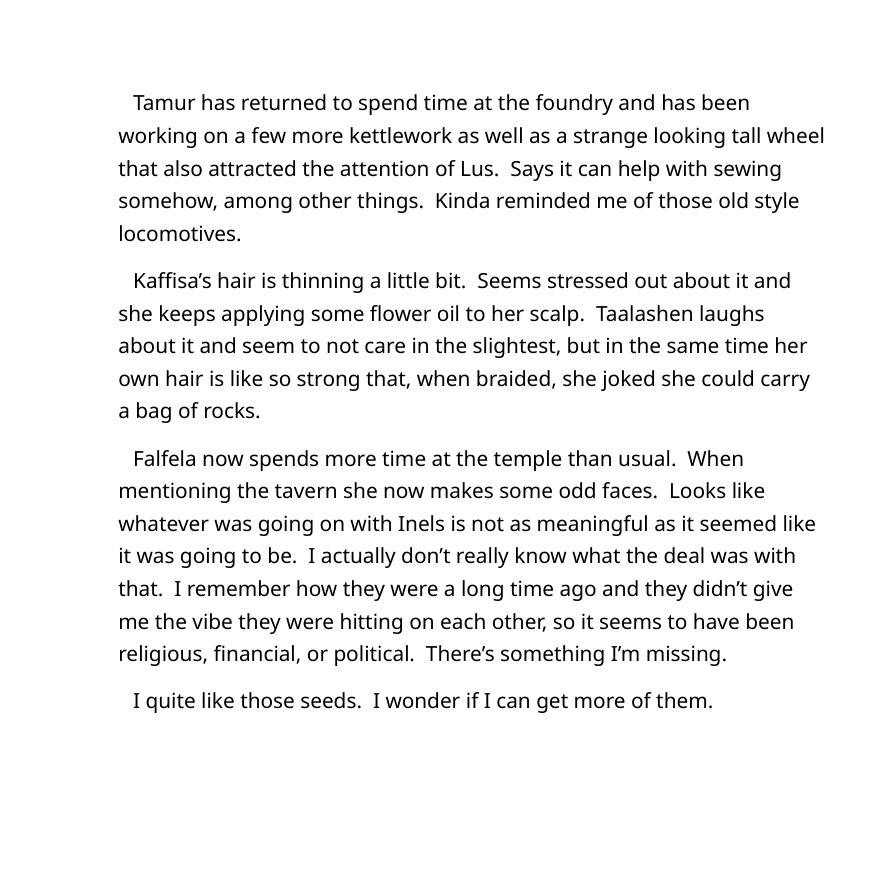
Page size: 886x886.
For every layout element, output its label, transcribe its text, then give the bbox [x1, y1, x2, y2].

text Tamur has returned to spend time at the foundry and has been working on a few more kettlework as well as a strange looking tall wheel that also attracted the attention of Lus. Says it can help with sewing somehow, among other things. Kinda reminded me of those old style locomotives. [118, 88, 827, 247]
text Falfela now spends more time at the temple than usual. When mentioning the tavern she now makes some odd faces. Looks like whatever was going on with Inels is not as meaningful as it seemed like it was going to be. I actually don’t really know what the deal was with that. I remember how they were a long time ago and they didn’t give me the vibe they were hitting on each other, so it seems to have been religious, financial, or political. There’s something I’m missing. [118, 444, 827, 668]
text Kaffisa’s hair is thinning a little bit. Seems stressed out about it and she keeps applying some flower oil to her scalp. Taalashen laughs about it and seem to not care in the slightest, but in the same time her own hair is like so strong that, when braided, she joked she could carry a bag of rocks. [118, 266, 827, 425]
text I quite like those seeds. I wonder if I can get more of them. [118, 687, 827, 715]
